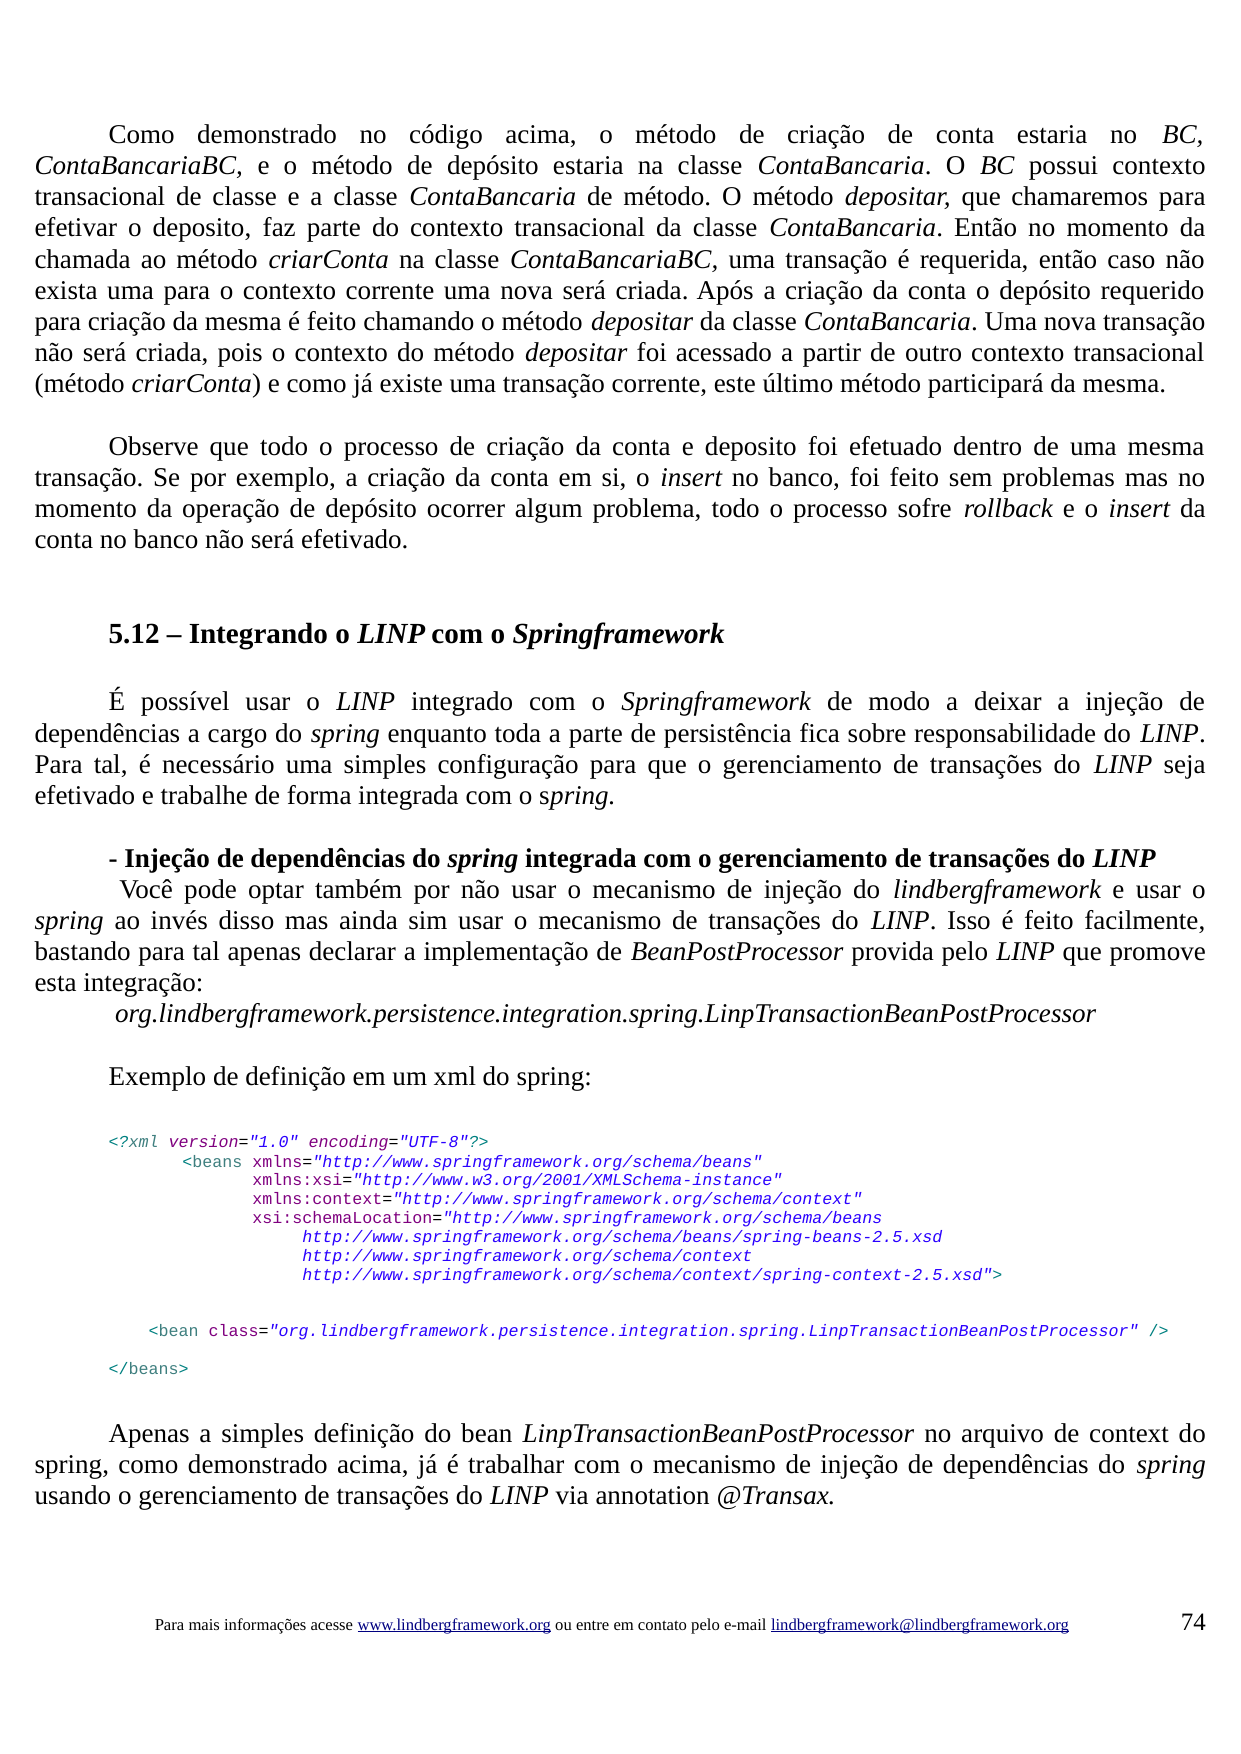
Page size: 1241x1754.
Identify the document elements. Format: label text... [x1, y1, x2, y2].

text Apenas a simples definição do bean LinpTransactionBeanPostProcessor no arquivo de context do spring, como demonstrado acima, já é trabalhar com o mecanismo de injeção de dependências do spring usando o gerenciamento de transações do LINP via annotation @Transax. [34, 1417, 1206, 1511]
text org.lindbergframework.persistence.integration.spring.LinpTransactionBeanPostProcessor [34, 997, 1206, 1028]
text 5.12 – Integrando o LINP com o Springframework [34, 616, 1206, 650]
text Você pode optar também por não usar o mecanismo de injeção do lindbergframework e usar o spring ao invés disso mas ainda sim usar o mecanismo de transações do LINP. Isso é feito facilmente, bastando para tal apenas declarar a implementação de BeanPostProcessor provida pelo LINP que promove esta integração: [34, 873, 1206, 997]
text </beans> [34, 1361, 1206, 1379]
text - Injeção de dependências do spring integrada com o gerenciamento de transações do LINP [34, 842, 1206, 873]
text <bean class="org.lindbergframework.persistence.integration.spring.LinpTransactionBeanPostProcessor" /> [34, 1323, 1206, 1342]
text http://www.springframework.org/schema/context/spring-context-2.5.xsd"> [34, 1266, 1206, 1285]
text Como demonstrado no código acima, o método de criação de conta estaria no BC, ContaBancariaBC, e o método de depósito estaria na classe ContaBancaria. O BC possui contexto transacional de classe e a classe ContaBancaria de método. O método depositar, que chamaremos para efetivar o deposito, faz parte do contexto transacional da classe ContaBancaria. Então no momento da chamada ao método criarConta na classe ContaBancariaBC, uma transação é requerida, então caso não exista uma para o contexto corrente uma nova será criada. Após a criação da conta o depósito requerido para criação da mesma é feito chamando o método depositar da classe ContaBancaria. Uma nova transação não será criada, pois o contexto do método depositar foi acessado a partir de outro contexto transacional (método criarConta) e como já existe uma transação corrente, este último método participará da mesma. [34, 118, 1206, 398]
text <beans xmlns="http://www.springframework.org/schema/beans" [34, 1153, 1206, 1172]
text É possível usar o LINP integrado com o Springframework de modo a deixar a injeção de dependências a cargo do spring enquanto toda a parte de persistência fica sobre responsabilidade do LINP. Para tal, é necessário uma simples configuração para que o gerenciamento de transações do LINP seja efetivado e trabalhe de forma integrada com o spring. [34, 683, 1206, 811]
text xsi:schemaLocation="http://www.springframework.org/schema/beans [34, 1210, 1206, 1228]
text xmlns:xsi="http://www.w3.org/2001/XMLSchema-instance" [34, 1172, 1206, 1191]
text http://www.springframework.org/schema/beans/spring-beans-2.5.xsd [34, 1228, 1206, 1247]
text <?xml version="1.0" encoding="UTF-8"?> [34, 1122, 1206, 1153]
text http://www.springframework.org/schema/context [34, 1247, 1206, 1266]
text xmlns:context="http://www.springframework.org/schema/context" [34, 1191, 1206, 1210]
text Observe que todo o processo de criação da conta e deposito foi efetuado dentro de uma mesma transação. Se por exemplo, a criação da conta em si, o insert no banco, foi feito sem problemas mas no momento da operação de depósito ocorrer algum problema, todo o processo sofre rollback e o insert da conta no banco não será efetivado. [34, 429, 1206, 554]
text Exemplo de definição em um xml do spring: [34, 1060, 1206, 1091]
